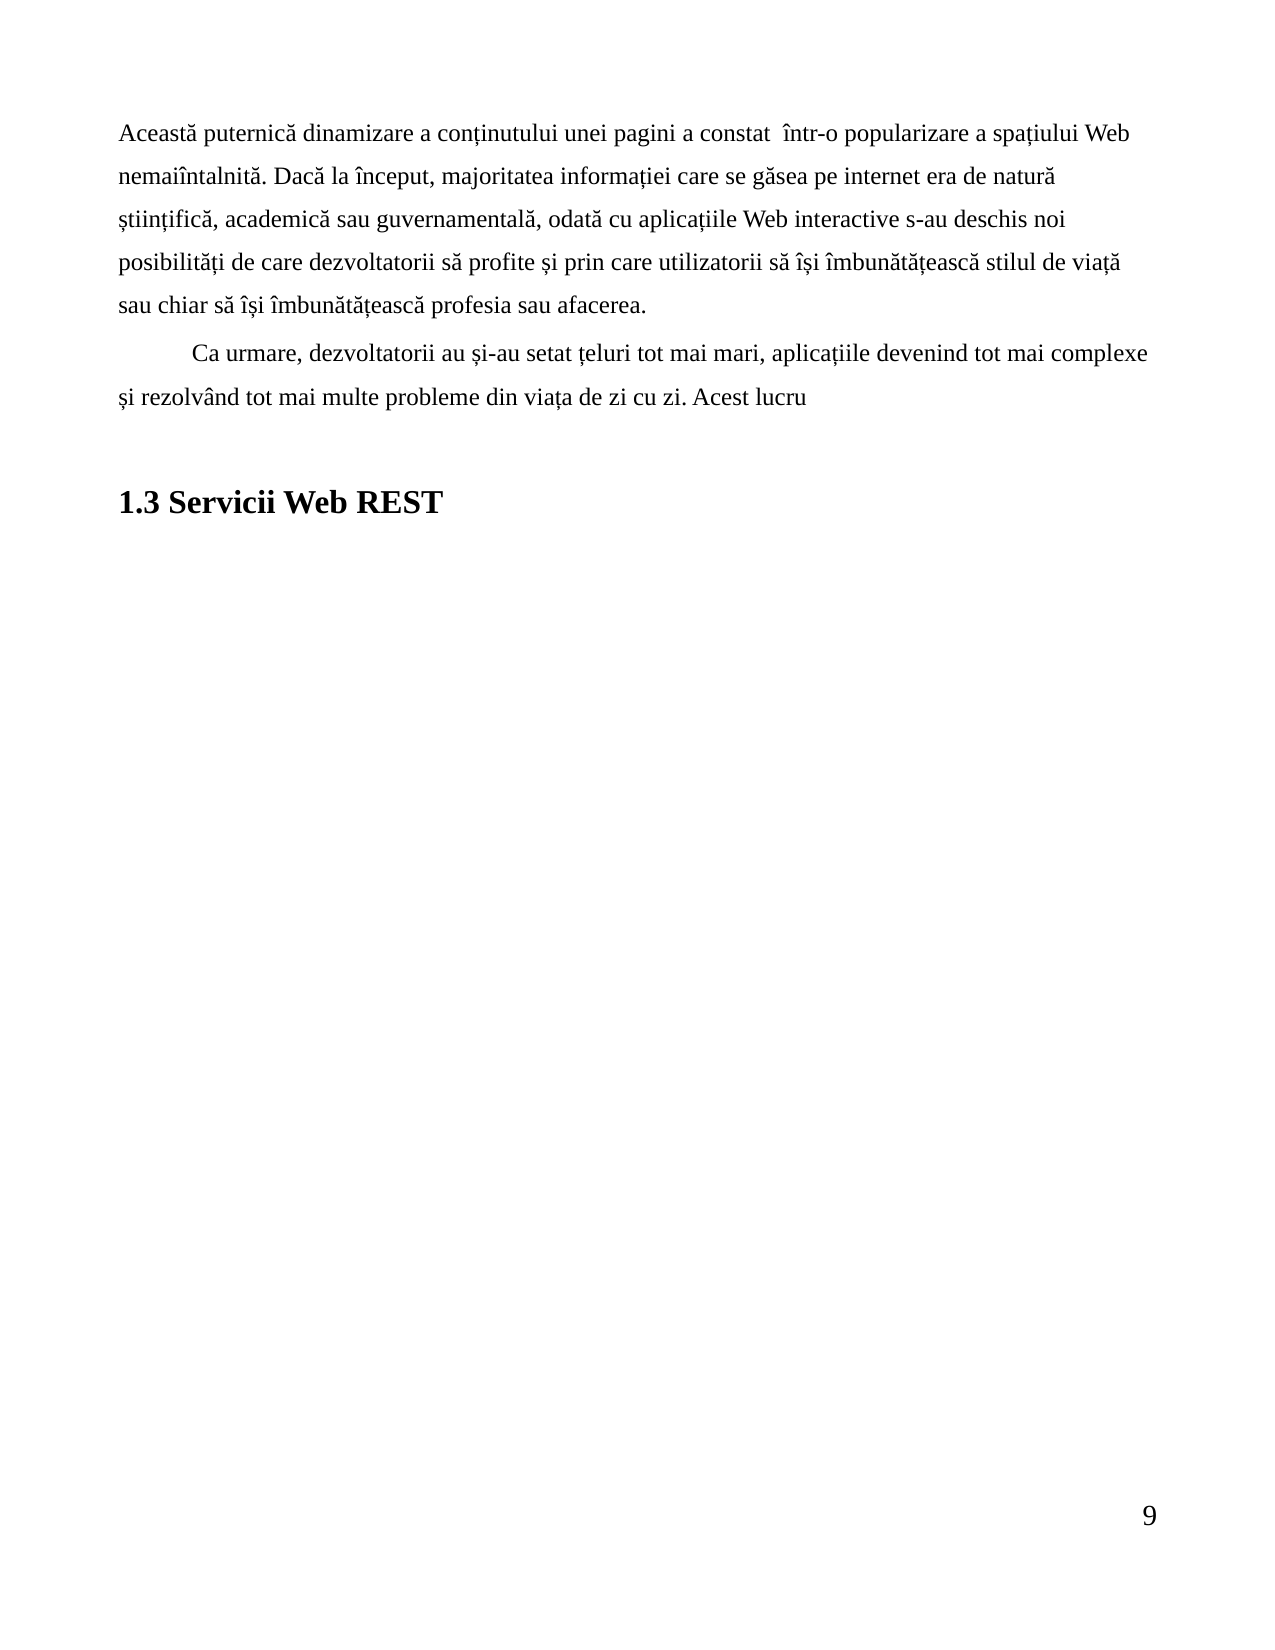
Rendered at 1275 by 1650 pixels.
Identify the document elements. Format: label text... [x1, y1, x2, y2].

text Această puternică dinamizare a conținutului unei pagini a constat într-o popularizare a spațiului Web nemaiîntalnită. Dacă la început, majoritatea informației care se găsea pe internet era de natură științifică, academică sau guvernamentală, odată cu aplicațiile Web interactive s-au deschis noi posibilități de care dezvoltatorii să profite și prin care utilizatorii să își îmbunătățească stilul de viață sau chiar să își îmbunătățească profesia sau afacerea. [118, 118, 1157, 319]
text Ca urmare, dezvoltatorii au și-au setat țeluri tot mai mari, aplicațiile devenind tot mai complexe și rezolvând tot mai multe probleme din viața de zi cu zi. Acest lucru [118, 334, 1157, 410]
text 1.3 Servicii Web REST [118, 482, 1157, 521]
